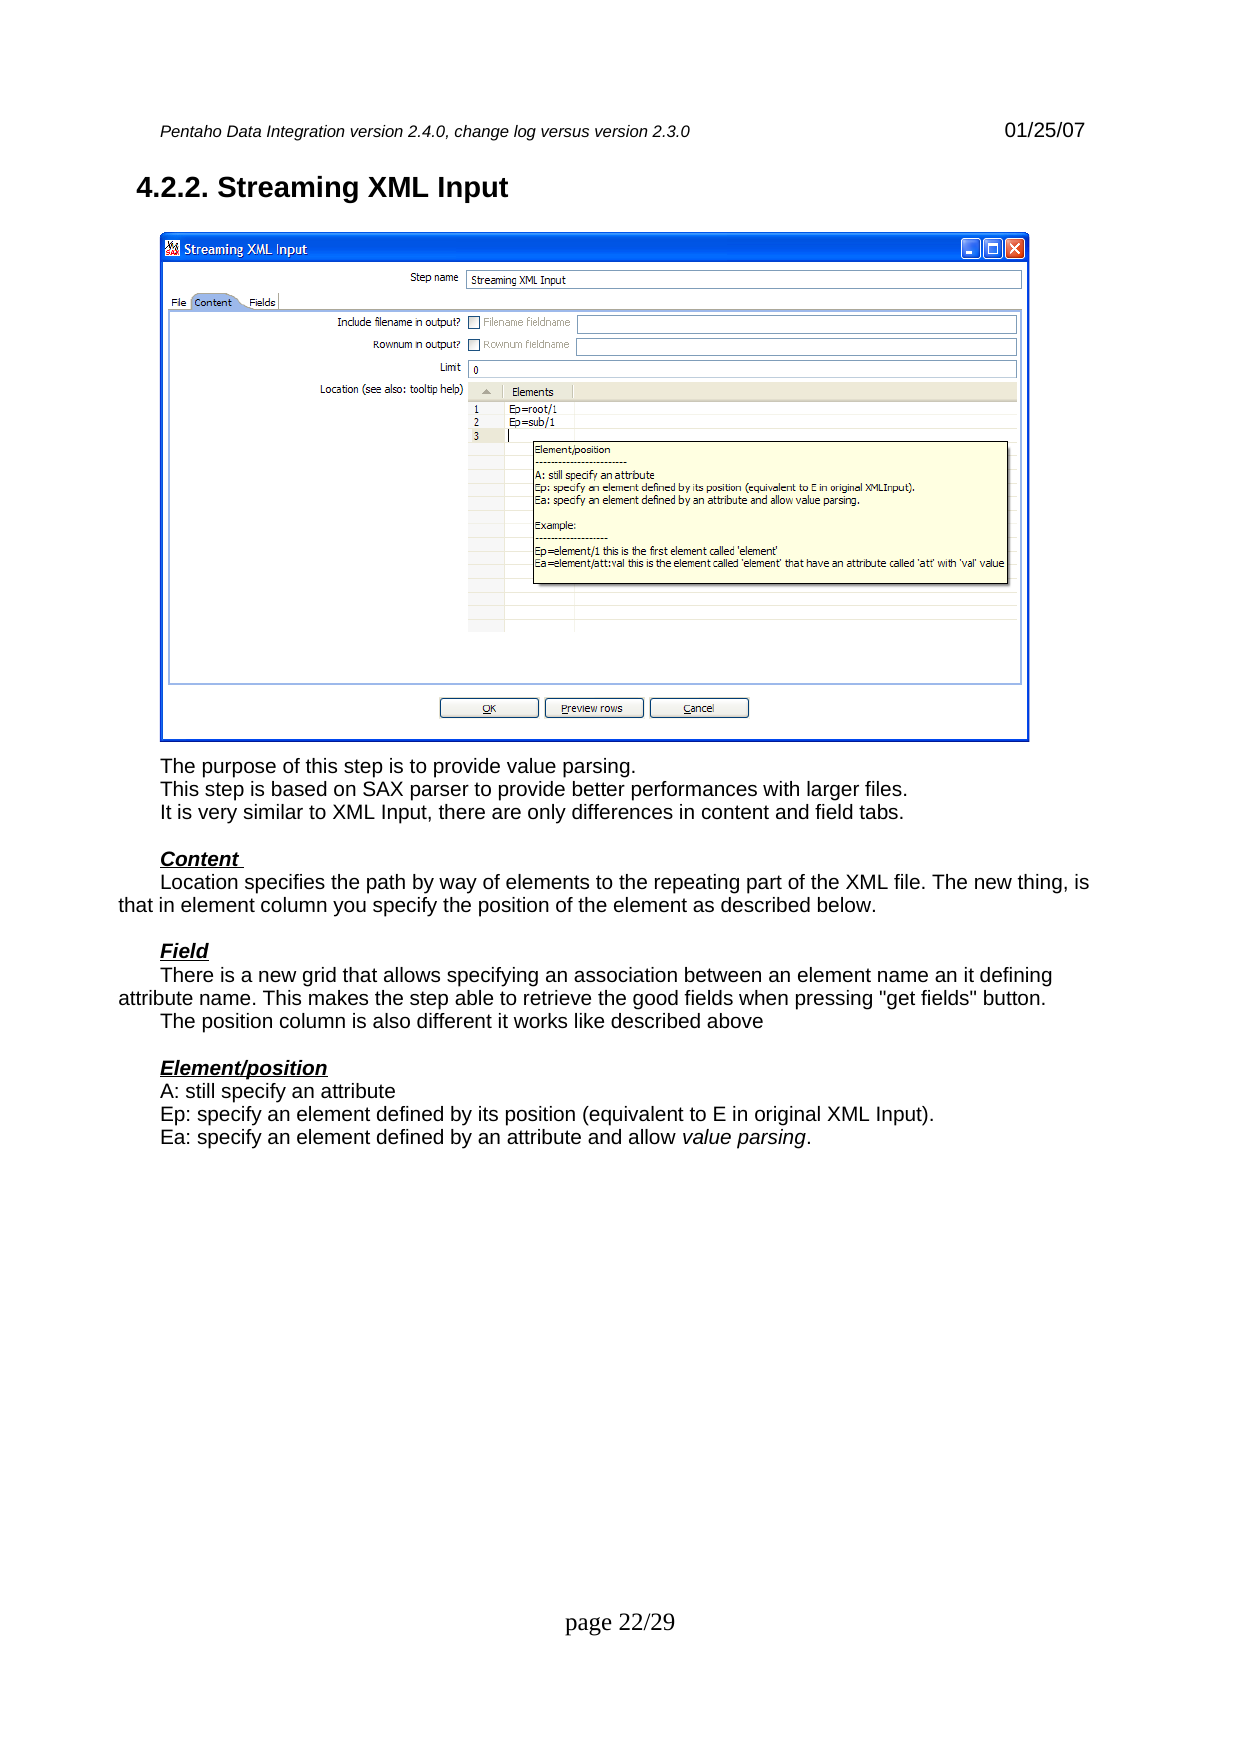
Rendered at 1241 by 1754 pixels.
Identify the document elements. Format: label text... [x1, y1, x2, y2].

text Content [118, 847, 1122, 870]
picture [159, 232, 1030, 742]
text Element/position [118, 1056, 1122, 1079]
subtitle Streaming XML Input [136, 171, 1122, 203]
text This step is based on SAX parser to provide better performances with larger files. [118, 777, 1122, 801]
text The position column is also different it works like described above [118, 1010, 1122, 1033]
text Location specifies the path by way of elements to the repeating part of the XML file. The new thing, is that in element column you specify the position of the element as described below. [118, 870, 1122, 917]
text There is a new grid that allows specifying an association between an element name an it defining attribute name. This makes the step able to retrieve the good fields when pressing "get fields" button. [118, 963, 1122, 1010]
text A: still specify an attribute [118, 1079, 1122, 1103]
text The purpose of this step is to provide value parsing. [118, 754, 1122, 777]
text Ea: specify an element defined by an attribute and allow value parsing. [118, 1126, 1122, 1149]
text Ep: specify an element defined by its position (equivalent to E in original XML Input). [118, 1103, 1122, 1126]
text Field [118, 940, 1122, 963]
text It is very similar to XML Input, there are only differences in content and field tabs. [118, 801, 1122, 824]
